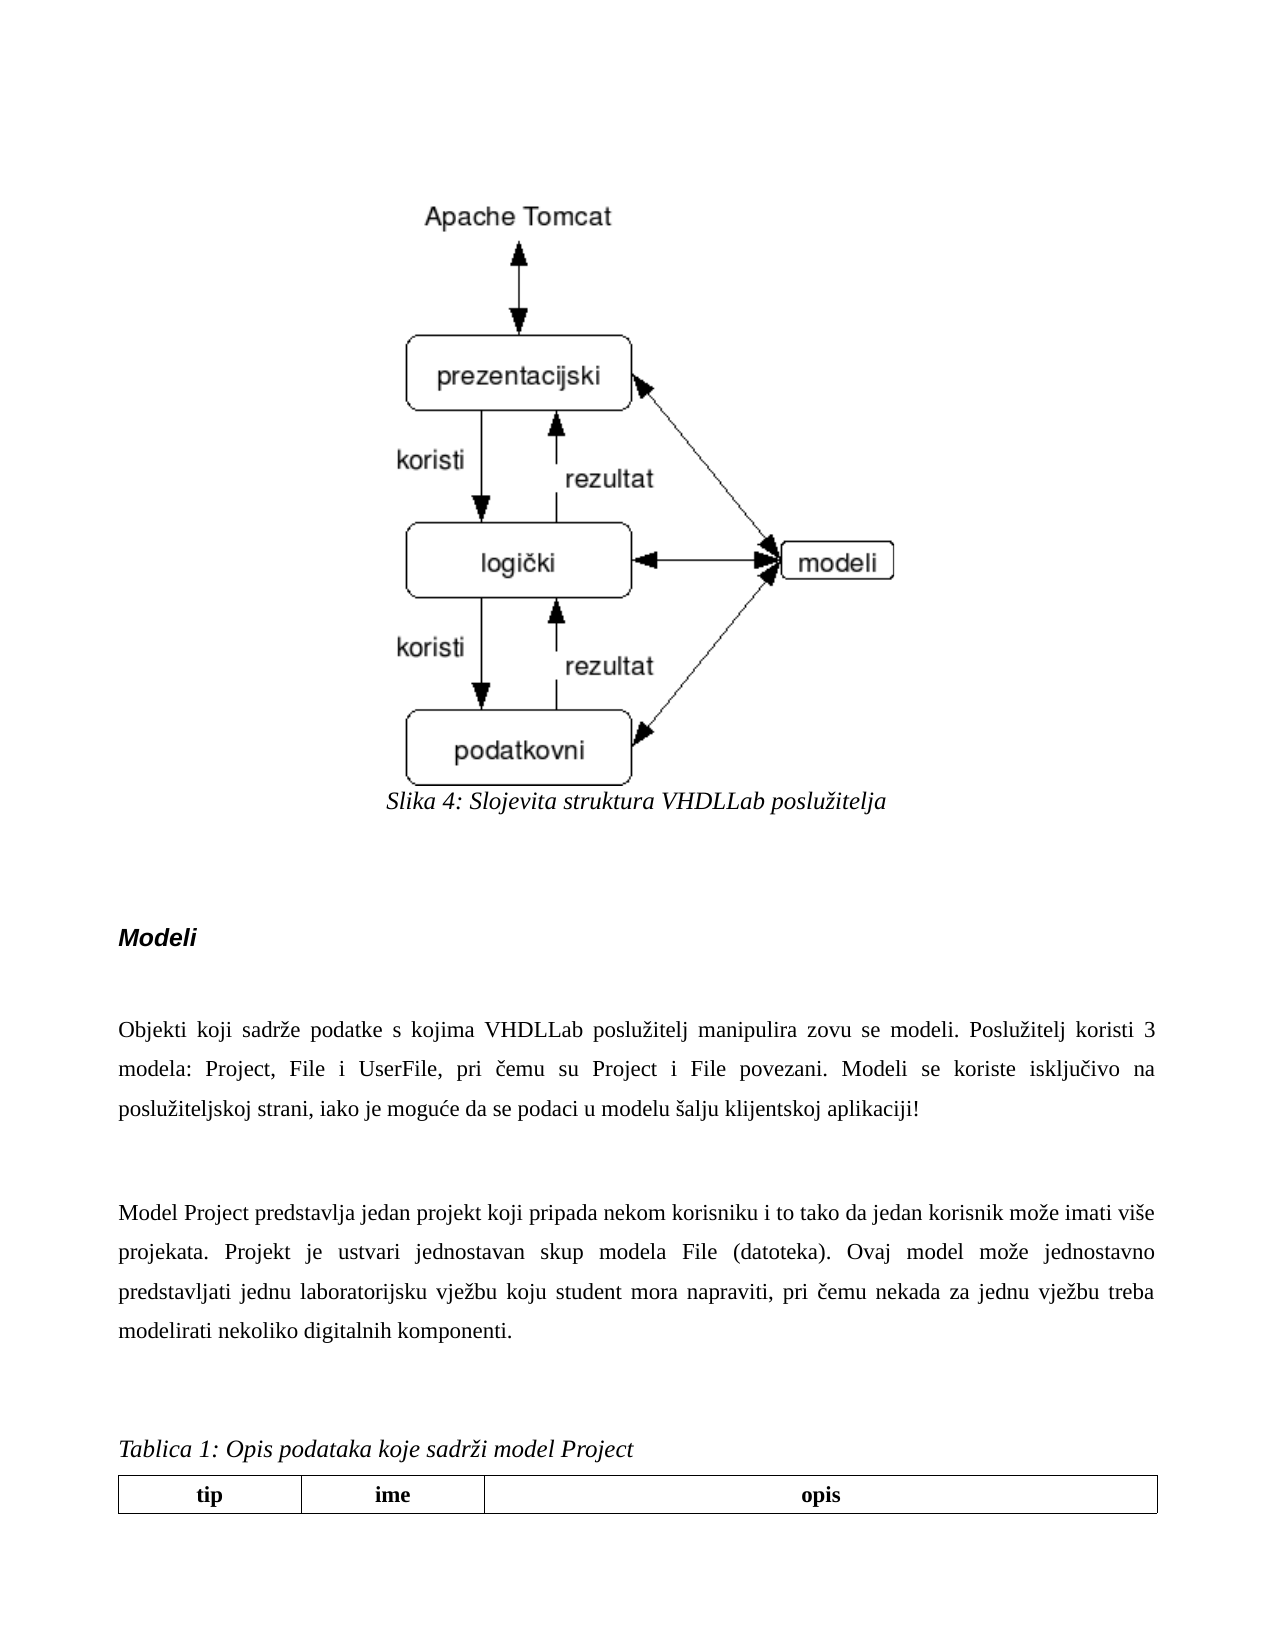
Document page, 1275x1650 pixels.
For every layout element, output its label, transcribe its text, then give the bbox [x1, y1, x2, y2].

text Model Project predstavlja jedan projekt koji pripada nekom korisniku i to tako da jedan korisnik može imati više projekata. Projekt je ustvari jednostavan skup modela File (datoteka). Ovaj model može jednostavno predstavljati jednu laboratorijsku vježbu koju student mora napraviti, pri čemu nekada za jednu vježbu treba modelirati nekoliko digitalnih komponenti. [118, 1199, 1157, 1343]
table_header opis [485, 1476, 1157, 1513]
table_header tip [119, 1476, 301, 1513]
table_header ime [302, 1476, 484, 1513]
text Slika 4: Slojevita struktura VHDLLab poslužitelja [381, 786, 894, 814]
subtitle Modeli [118, 923, 1157, 951]
picture [381, 185, 895, 786]
text Tablica 1: Opis podataka koje sadrži model Project [118, 1434, 1157, 1462]
text Objekti koji sadrže podatke s kojima VHDLLab poslužitelj manipulira zovu se modeli. Poslužitelj koristi 3 modela: Project, File i UserFile, pri čemu su Project i File povezani. Modeli se koriste isključivo na poslužiteljskoj strani, iako je moguće da se podaci u modelu šalju klijentskoj aplikaciji! [118, 1016, 1157, 1121]
